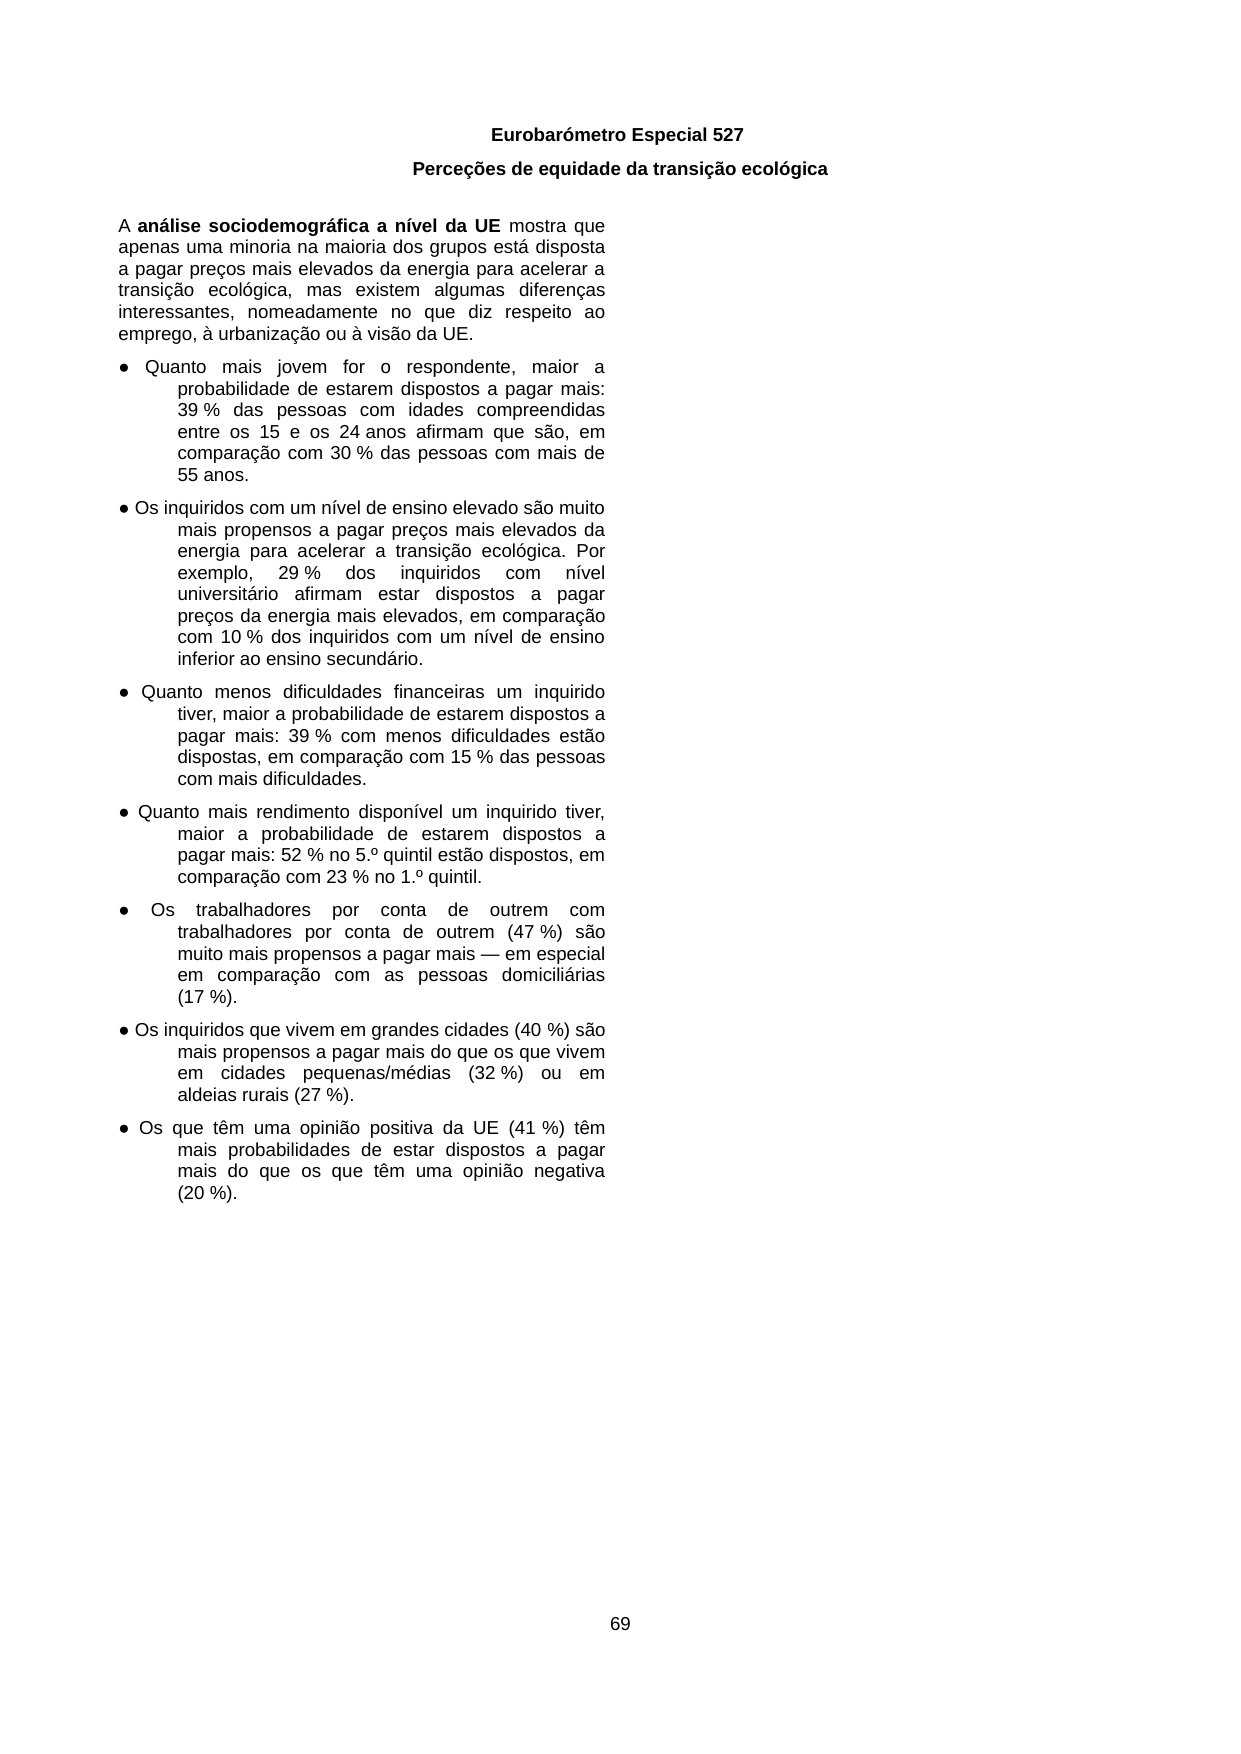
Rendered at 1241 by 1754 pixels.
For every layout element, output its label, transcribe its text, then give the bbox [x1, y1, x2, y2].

text ● Os inquiridos que vivem em grandes cidades (40 %) são mais propensos a pagar mais do que os que vivem em cidades pequenas/médias (32 %) ou em aldeias rurais (27 %). [118, 1019, 605, 1105]
text A análise sociodemográfica a nível da UE mostra que apenas uma minoria na maioria dos grupos está disposta a pagar preços mais elevados da energia para acelerar a transição ecológica, mas existem algumas diferenças interessantes, nomeadamente no que diz respeito ao emprego, à urbanização ou à visão da UE. [118, 214, 605, 344]
text ● Os inquiridos com um nível de ensino elevado são muito mais propensos a pagar preços mais elevados da energia para acelerar a transição ecológica. Por exemplo, 29 % dos inquiridos com nível universitário afirmam estar dispostos a pagar preços da energia mais elevados, em comparação com 10 % dos inquiridos com um nível de ensino inferior ao ensino secundário. [118, 497, 605, 669]
text ● Quanto mais rendimento disponível um inquirido tiver, maior a probabilidade de estarem dispostos a pagar mais: 52 % no 5.º quintil estão dispostos, em comparação com 23 % no 1.º quintil. [118, 801, 605, 887]
text ● Quanto menos dificuldades financeiras um inquirido tiver, maior a probabilidade de estarem dispostos a pagar mais: 39 % com menos dificuldades estão dispostas, em comparação com 15 % das pessoas com mais dificuldades. [118, 681, 605, 789]
text ● Quanto mais jovem for o respondente, maior a probabilidade de estarem dispostos a pagar mais: 39 % das pessoas com idades compreendidas entre os 15 e os 24 anos afirmam que são, em comparação com 30 % das pessoas com mais de 55 anos. [118, 356, 605, 485]
text ● Os que têm uma opinião positiva da UE (41 %) têm mais probabilidades de estar dispostos a pagar mais do que os que têm uma opinião negativa (20 %). [118, 1117, 605, 1203]
text ● Os trabalhadores por conta de outrem com trabalhadores por conta de outrem (47 %) são muito mais propensos a pagar mais — em especial em comparação com as pessoas domiciliárias (17 %). [118, 899, 605, 1007]
